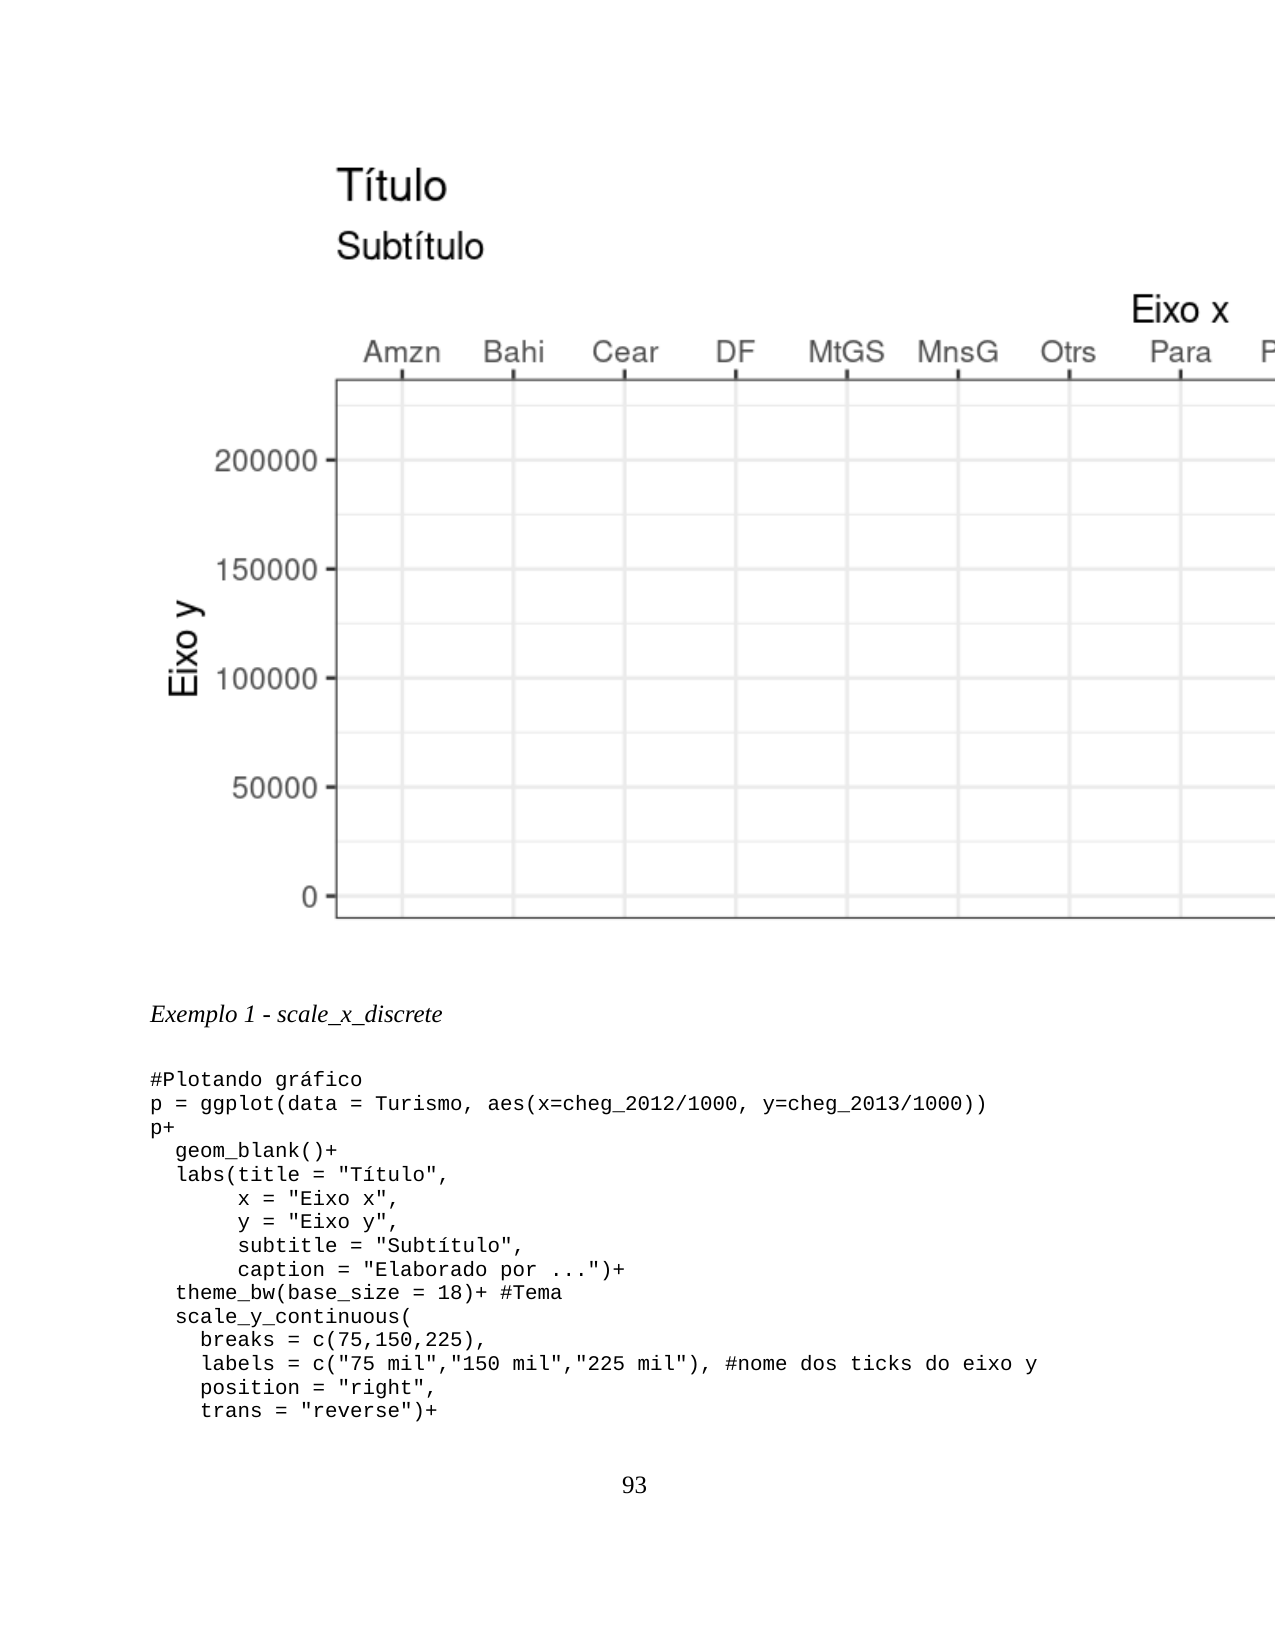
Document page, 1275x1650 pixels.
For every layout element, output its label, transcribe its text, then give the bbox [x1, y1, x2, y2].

text labs(title = "Título", [150, 1164, 1125, 1188]
text scale_y_continuous( [150, 1306, 1125, 1329]
text p = ggplot(data = Turismo, aes(x=cheg_2012/1000, y=cheg_2013/1000)) [150, 1093, 1125, 1117]
text caption = "Elaborado por ...")+ [150, 1258, 1125, 1282]
text position = "right", [150, 1377, 1125, 1400]
text theme_bw(base_size = 18)+ #Tema [150, 1282, 1125, 1306]
text geom_blank()+ [150, 1140, 1125, 1164]
text p+ [150, 1117, 1125, 1140]
text labels = c("75 mil","150 mil","225 mil"), #nome dos ticks do eixo y [150, 1353, 1125, 1377]
picture [150, 150, 1275, 987]
text subtitle = "Subtítulo", [150, 1235, 1125, 1258]
text y = "Eixo y", [150, 1211, 1125, 1235]
text breaks = c(75,150,225), [150, 1329, 1125, 1353]
text Exemplo 1 - scale_x_discrete [150, 999, 1125, 1028]
text trans = "reverse")+ [150, 1400, 1125, 1424]
text #Plotando gráfico [150, 1069, 1125, 1093]
text x = "Eixo x", [150, 1188, 1125, 1211]
